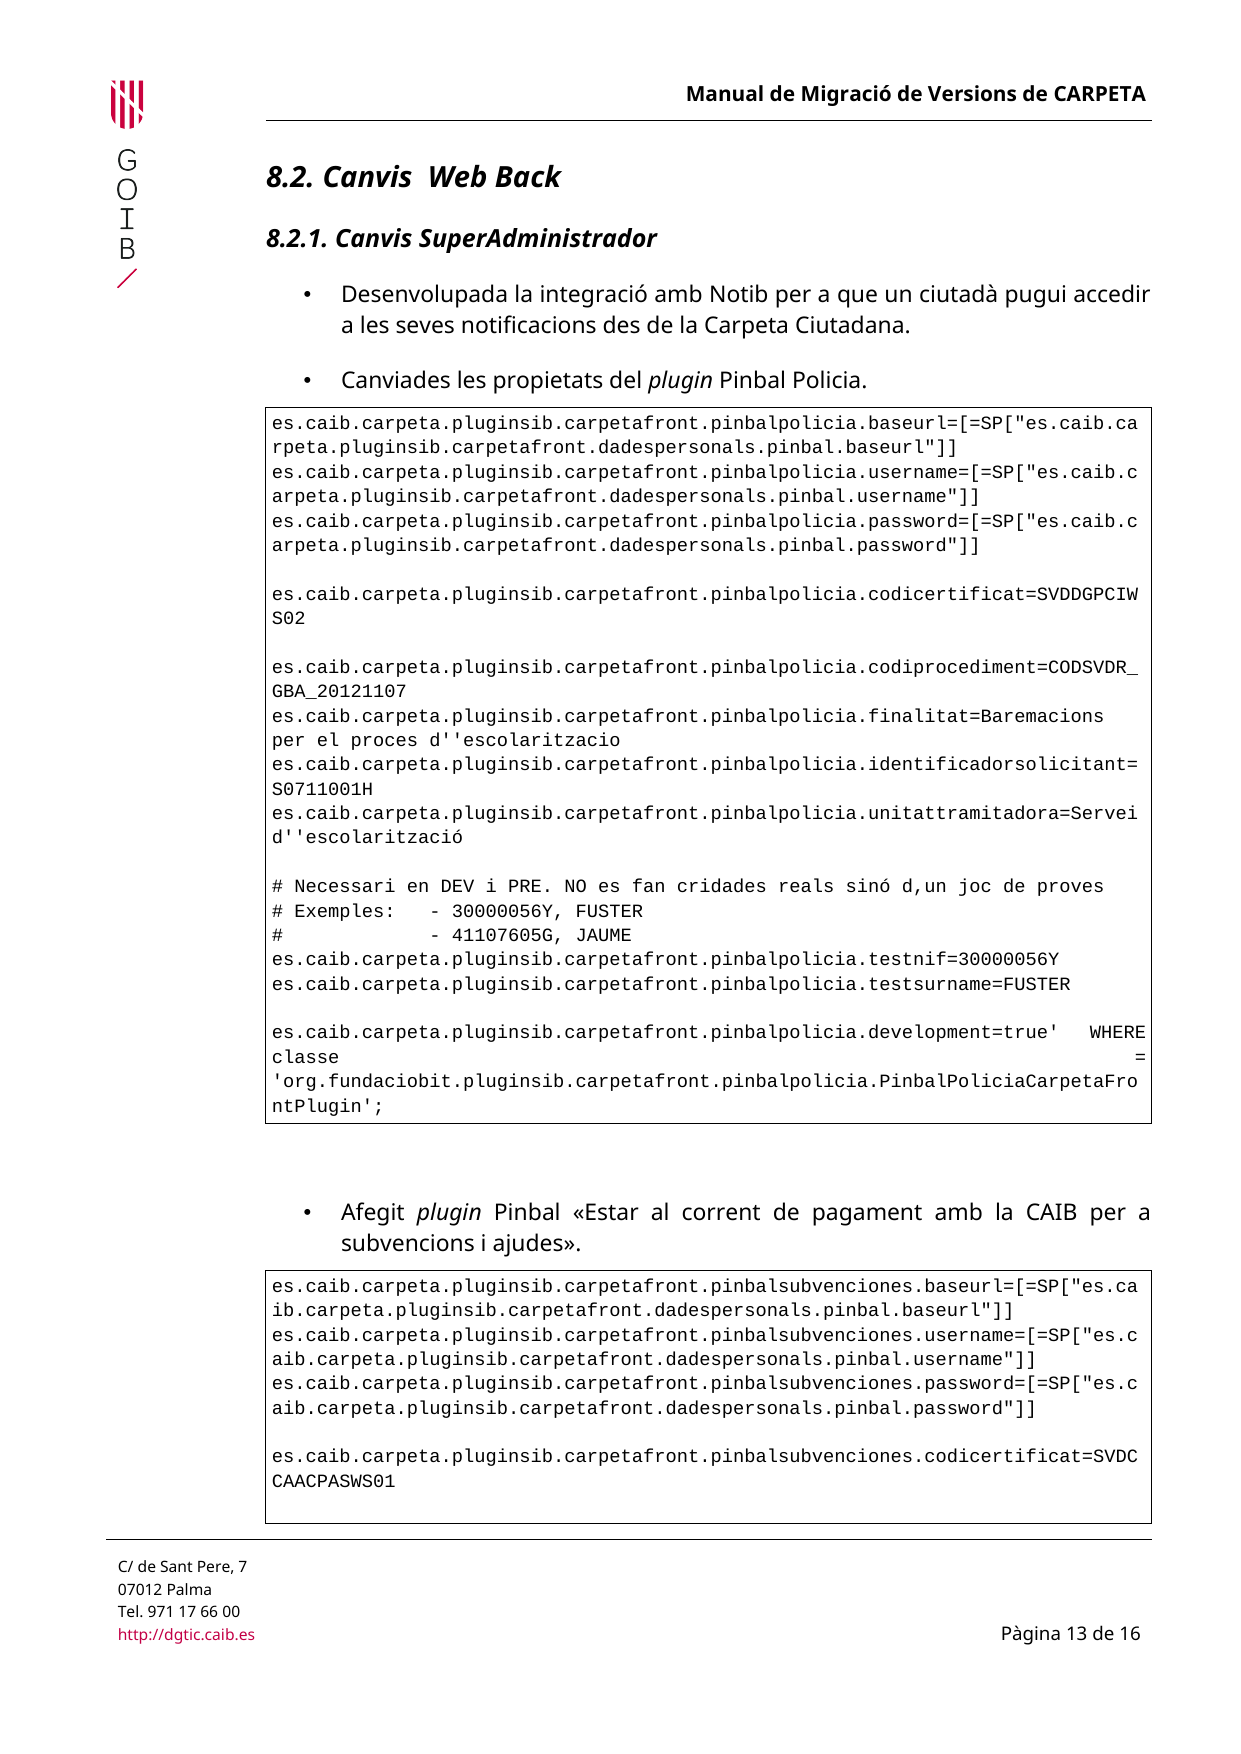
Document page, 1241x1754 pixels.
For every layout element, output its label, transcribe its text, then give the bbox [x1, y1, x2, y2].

list Afegit plugin Pinbal «Estar al corrent de pagament amb la CAIB per a subvencions i ajudes». [303, 1196, 1152, 1258]
list Canviades les propietats del plugin Pinbal Policia. [303, 364, 1152, 395]
subtitle Canvis Web Back [266, 156, 1152, 196]
table_header es.caib.carpeta.pluginsib.carpetafront.pinbalpolicia.baseurl=[=SP["es.caib.carpeta.pluginsib.carpetafront.dadespersonals.pinbal.baseurl"]] es.caib.carpeta.pluginsib.carpetafront.pinbalpolicia.username=[=SP["es.caib.carpeta.pluginsib.carpetafront.dadespersonals.pinbal.username"]] es.caib.carpeta.pluginsib.carpetafront.pinbalpolicia.password=[=SP["es.caib.carpeta.pluginsib.carpetafront.dadespersonals.pinbal.password"]] es.caib.carpeta.pluginsib.carpetafront.pinbalpolicia.codicertificat=SVDDGPCIWS02 es.caib.carpeta.pluginsib.carpetafront.pinbalpolicia.codiprocediment=CODSVDR_GBA_20121107 es.caib.carpeta.pluginsib.carpetafront.pinbalpolicia.finalitat=Baremacions per el proces d''escolaritzacio es.caib.carpeta.pluginsib.carpetafront.pinbalpolicia.identificadorsolicitant=S0711001H es.caib.carpeta.pluginsib.carpetafront.pinbalpolicia.unitattramitadora=Servei d''escolarització # Necessari en DEV i PRE. NO es fan cridades reals sinó d,un joc de proves # Exemples: - 30000056Y, FUSTER # - 41107605G, JAUME es.caib.carpeta.pluginsib.carpetafront.pinbalpolicia.testnif=30000056Y es.caib.carpeta.pluginsib.carpetafront.pinbalpolicia.testsurname=FUSTER es.caib.carpeta.pluginsib.carpetafront.pinbalpolicia.development=true' WHERE classe = 'org.fundaciobit.pluginsib.carpetafront.pinbalpolicia.PinbalPoliciaCarpetaFrontPlugin'; [266, 408, 1151, 1123]
list Desenvolupada la integració amb Notib per a que un ciutadà pugui accedir a les seves notificacions des de la Carpeta Ciutadana. [303, 278, 1152, 341]
table_header es.caib.carpeta.pluginsib.carpetafront.pinbalsubvenciones.baseurl=[=SP["es.caib.carpeta.pluginsib.carpetafront.dadespersonals.pinbal.baseurl"]] es.caib.carpeta.pluginsib.carpetafront.pinbalsubvenciones.username=[=SP["es.caib.carpeta.pluginsib.carpetafront.dadespersonals.pinbal.username"]] es.caib.carpeta.pluginsib.carpetafront.pinbalsubvenciones.password=[=SP["es.caib.carpeta.pluginsib.carpetafront.dadespersonals.pinbal.password"]] es.caib.carpeta.pluginsib.carpetafront.pinbalsubvenciones.codicertificat=SVDCCAACPASWS01 [266, 1271, 1151, 1523]
subtitle Canvis SuperAdministrador [266, 220, 1152, 254]
picture [82, 57, 172, 319]
